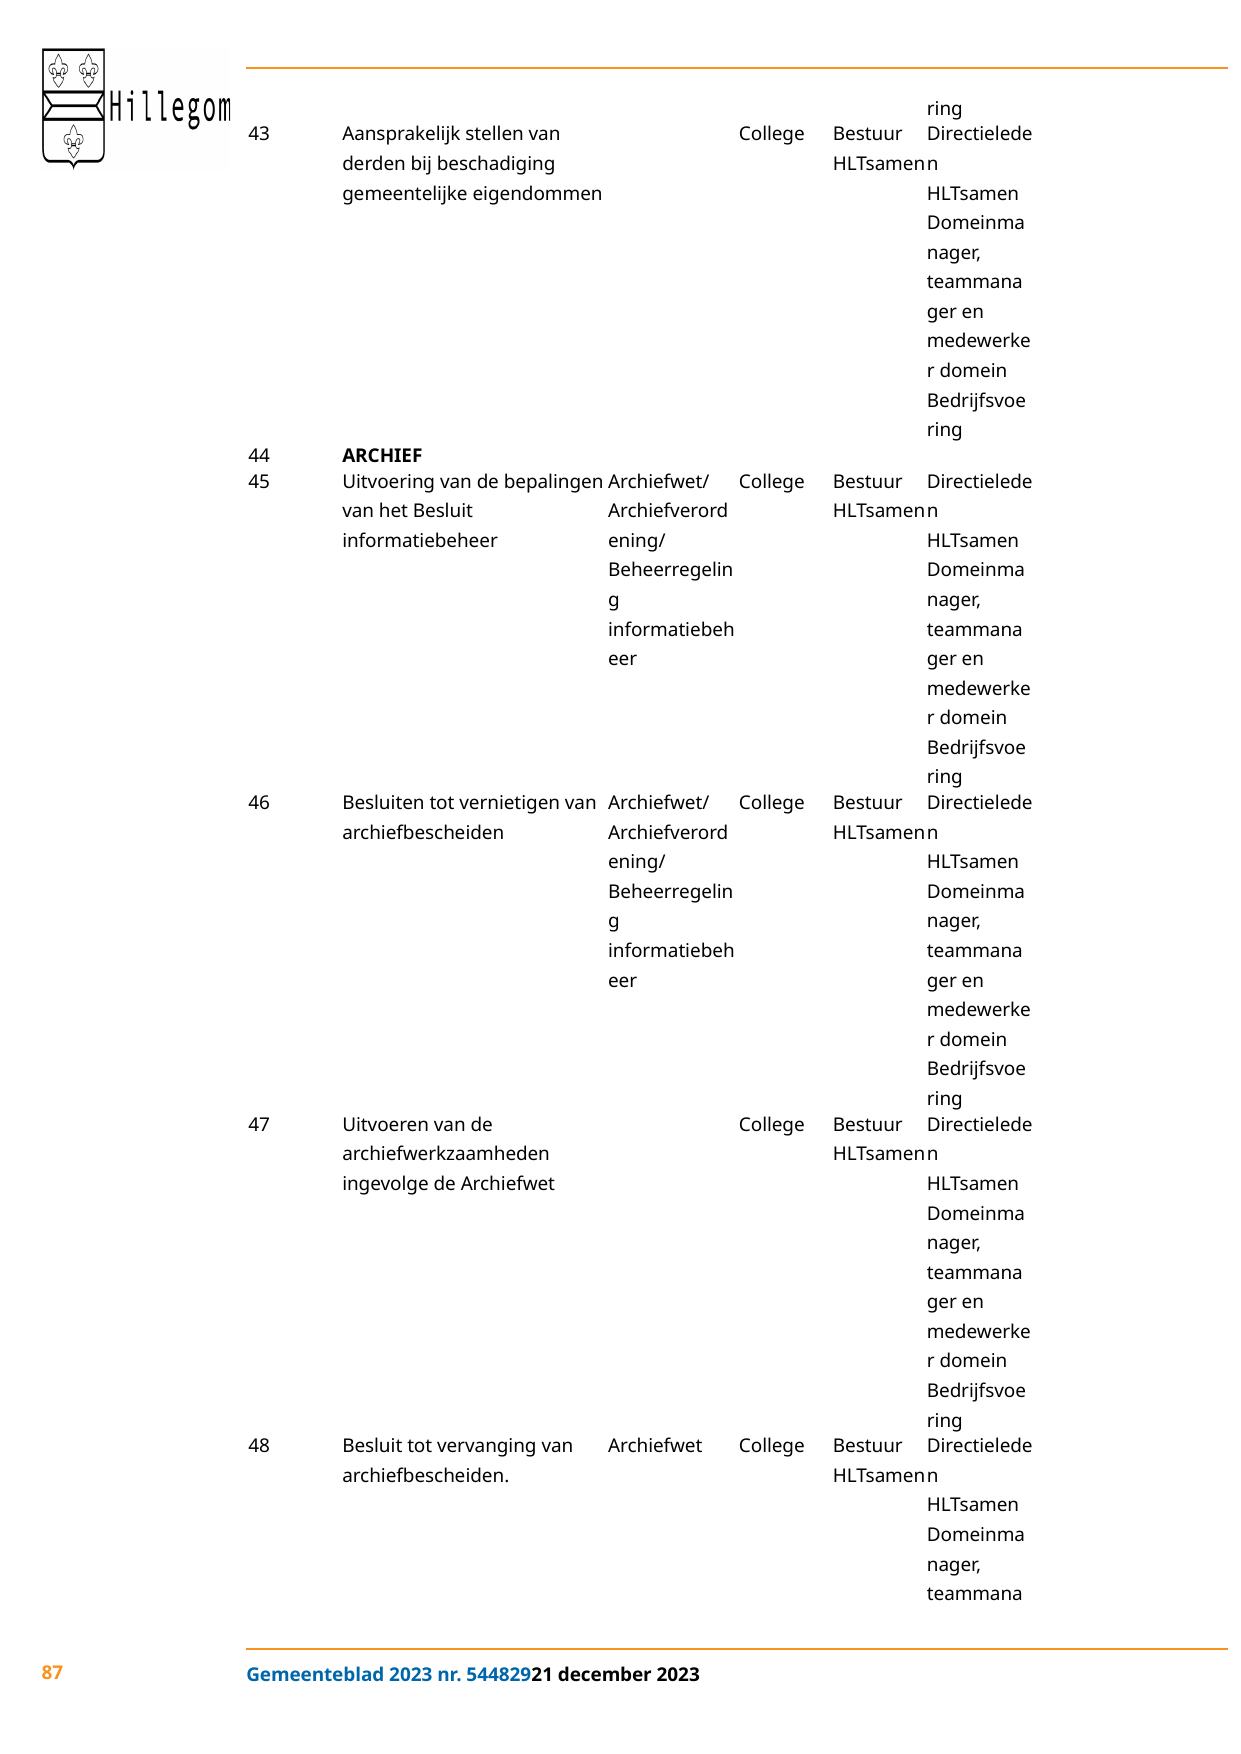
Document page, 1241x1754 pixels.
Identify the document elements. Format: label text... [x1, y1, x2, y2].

table_cell [1033, 1433, 1152, 1606]
table_cell Directieleden HLTsamen Domeinmanager, teammanager en medewerker domein Bedrijfsvoering [927, 789, 1033, 1111]
table_cell College [739, 121, 833, 442]
table_cell [1033, 1111, 1152, 1432]
table_cell [833, 95, 927, 121]
table_cell Bestuur HLTsamen [833, 121, 927, 442]
table_cell [608, 442, 739, 468]
table_cell [739, 442, 833, 468]
table_cell College [739, 1433, 833, 1606]
table_cell [1033, 121, 1152, 442]
table_cell Bestuur HLTsamen [833, 468, 927, 789]
table_cell Bestuur HLTsamen [833, 1111, 927, 1432]
table_cell ARCHIEF [342, 442, 608, 468]
table_cell 45 [248, 468, 342, 789]
table_cell Archiefwet/Archiefverordening/ Beheerregeling informatiebeheer [608, 468, 739, 789]
table_cell [1033, 789, 1152, 1111]
table_cell Directieleden HLTsamen Domeinmanager, teammanager en medewerker domein Bedrijfsvoering [927, 468, 1033, 789]
table_cell [608, 121, 739, 442]
table_cell Archiefwet/Archiefverordening/ Beheerregeling informatiebeheer [608, 789, 739, 1111]
table_cell [608, 95, 739, 121]
table_cell ring [927, 95, 1033, 121]
table_cell [1033, 442, 1152, 468]
table_cell Aansprakelijk stellen van derden bij beschadiging gemeentelijke eigendommen [342, 121, 608, 442]
table_cell 48 [248, 1433, 342, 1606]
table_cell [833, 442, 927, 468]
table_cell [248, 95, 342, 121]
table_cell College [739, 468, 833, 789]
table_cell Besluiten tot vernietigen van archiefbescheiden [342, 789, 608, 1111]
table_cell Bestuur HLTsamen [833, 1433, 927, 1606]
table_cell Directieleden HLTsamen Domeinmanager, teammanager en medewerker domein Bedrijfsvoering [927, 121, 1033, 442]
table_cell Uitvoering van de bepalingen van het Besluit informatiebeheer [342, 468, 608, 789]
table_cell Besluit tot vervanging van archiefbescheiden. [342, 1433, 608, 1606]
table_cell [608, 1111, 739, 1432]
table_cell [1033, 95, 1152, 121]
table_cell [739, 95, 833, 121]
table_cell 43 [248, 121, 342, 442]
table_cell 47 [248, 1111, 342, 1432]
table_cell College [739, 1111, 833, 1432]
table_cell College [739, 789, 833, 1111]
table_cell Directieleden HLTsamen Domeinmanager, teammanager en medewerker domein Bedrijfsvoering [927, 1111, 1033, 1432]
table_cell Directieleden HLTsamen Domeinmanager, teammana [927, 1433, 1033, 1606]
picture [41, 47, 231, 172]
table_cell Uitvoeren van de archiefwerkzaamheden ingevolge de Archiefwet [342, 1111, 608, 1432]
table_cell [342, 95, 608, 121]
table_cell 46 [248, 789, 342, 1111]
table_cell [927, 442, 1033, 468]
table_cell [1033, 468, 1152, 789]
table_cell 44 [248, 442, 342, 468]
table_cell Bestuur HLTsamen [833, 789, 927, 1111]
table_cell Archiefwet [608, 1433, 739, 1606]
